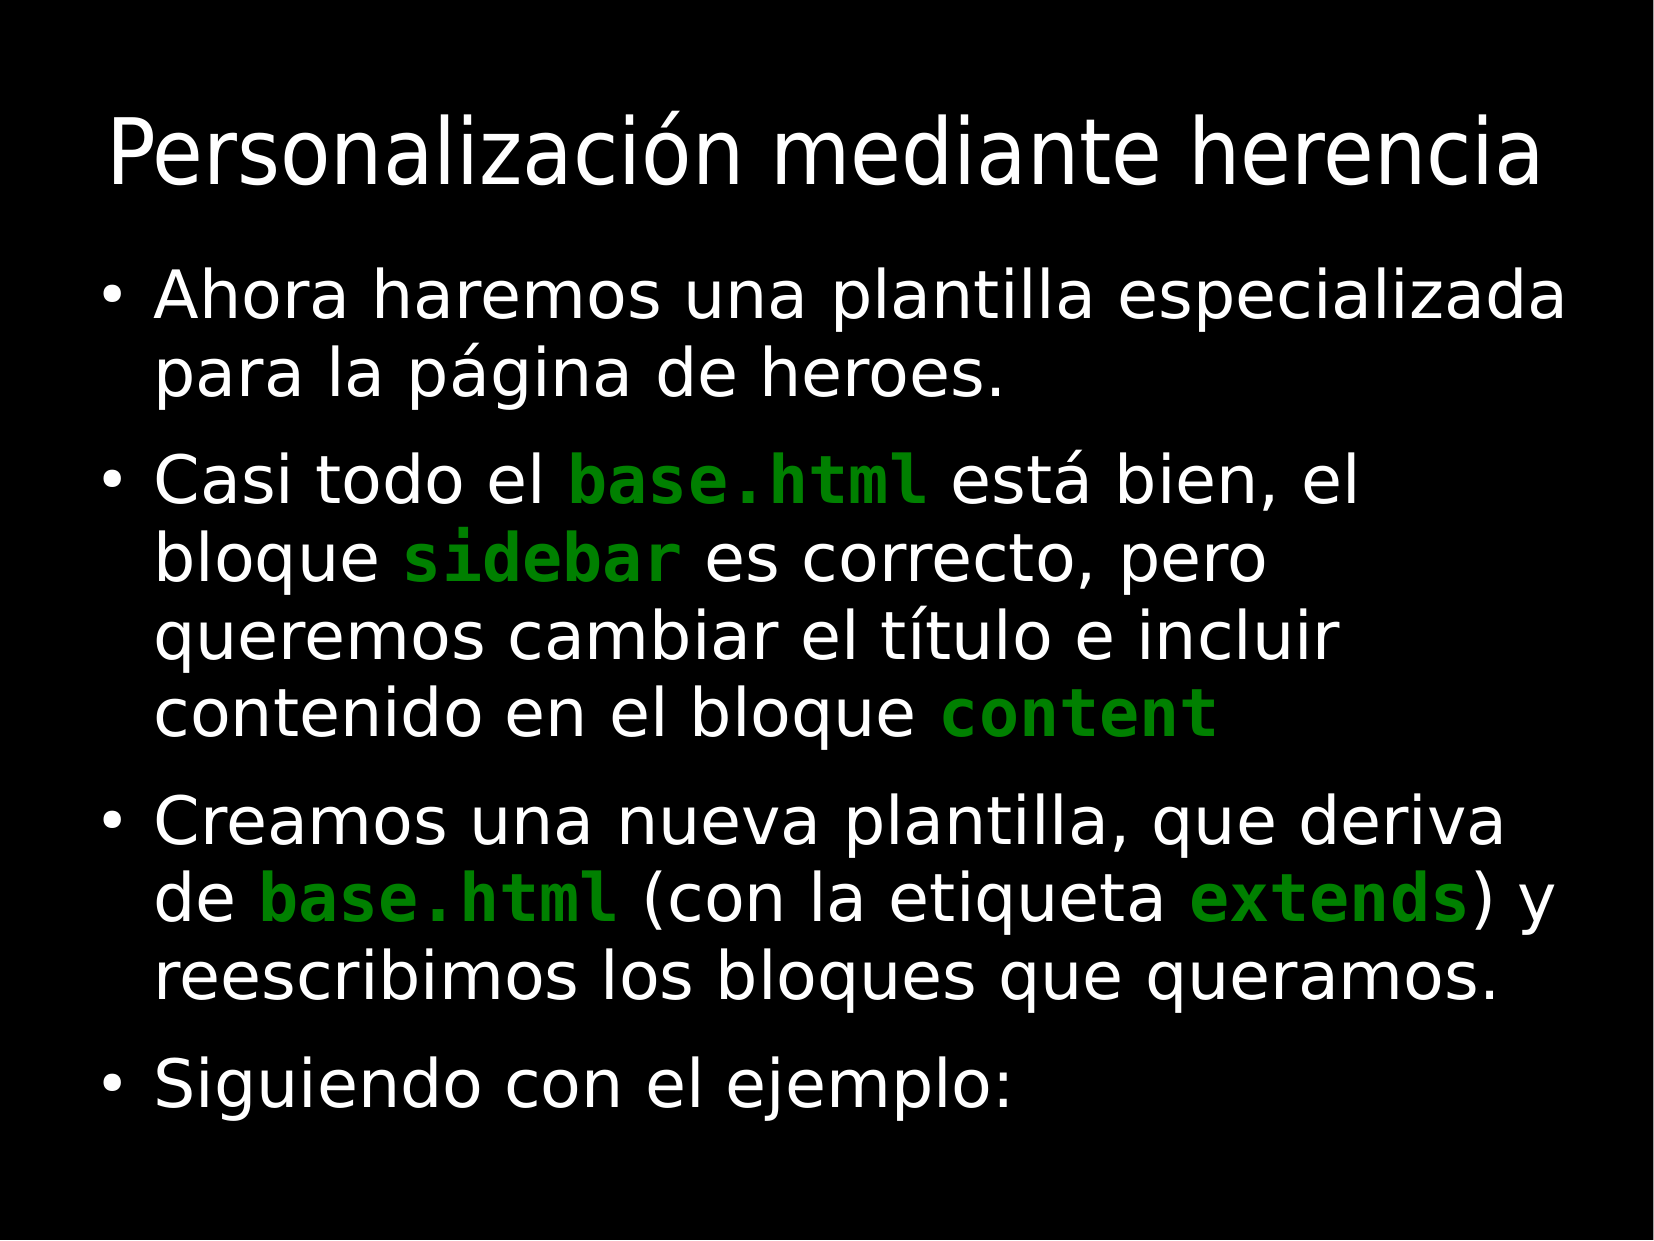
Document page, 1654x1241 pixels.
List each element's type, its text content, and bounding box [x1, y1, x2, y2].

list Ahora haremos una plantilla especializada para la página de heroes. Casi todo el base.html está bien, el bloque sidebar es correcto, pero queremos cambiar el título e incluir contenido en el bloque content Creamos una nueva plantilla, que deriva de base.html (con la etiqueta extends) y reescribimos los bloques que queramos. Siguiendo con el ejemplo: [82, 256, 1571, 1182]
title Personalización mediante herencia [82, 49, 1571, 256]
